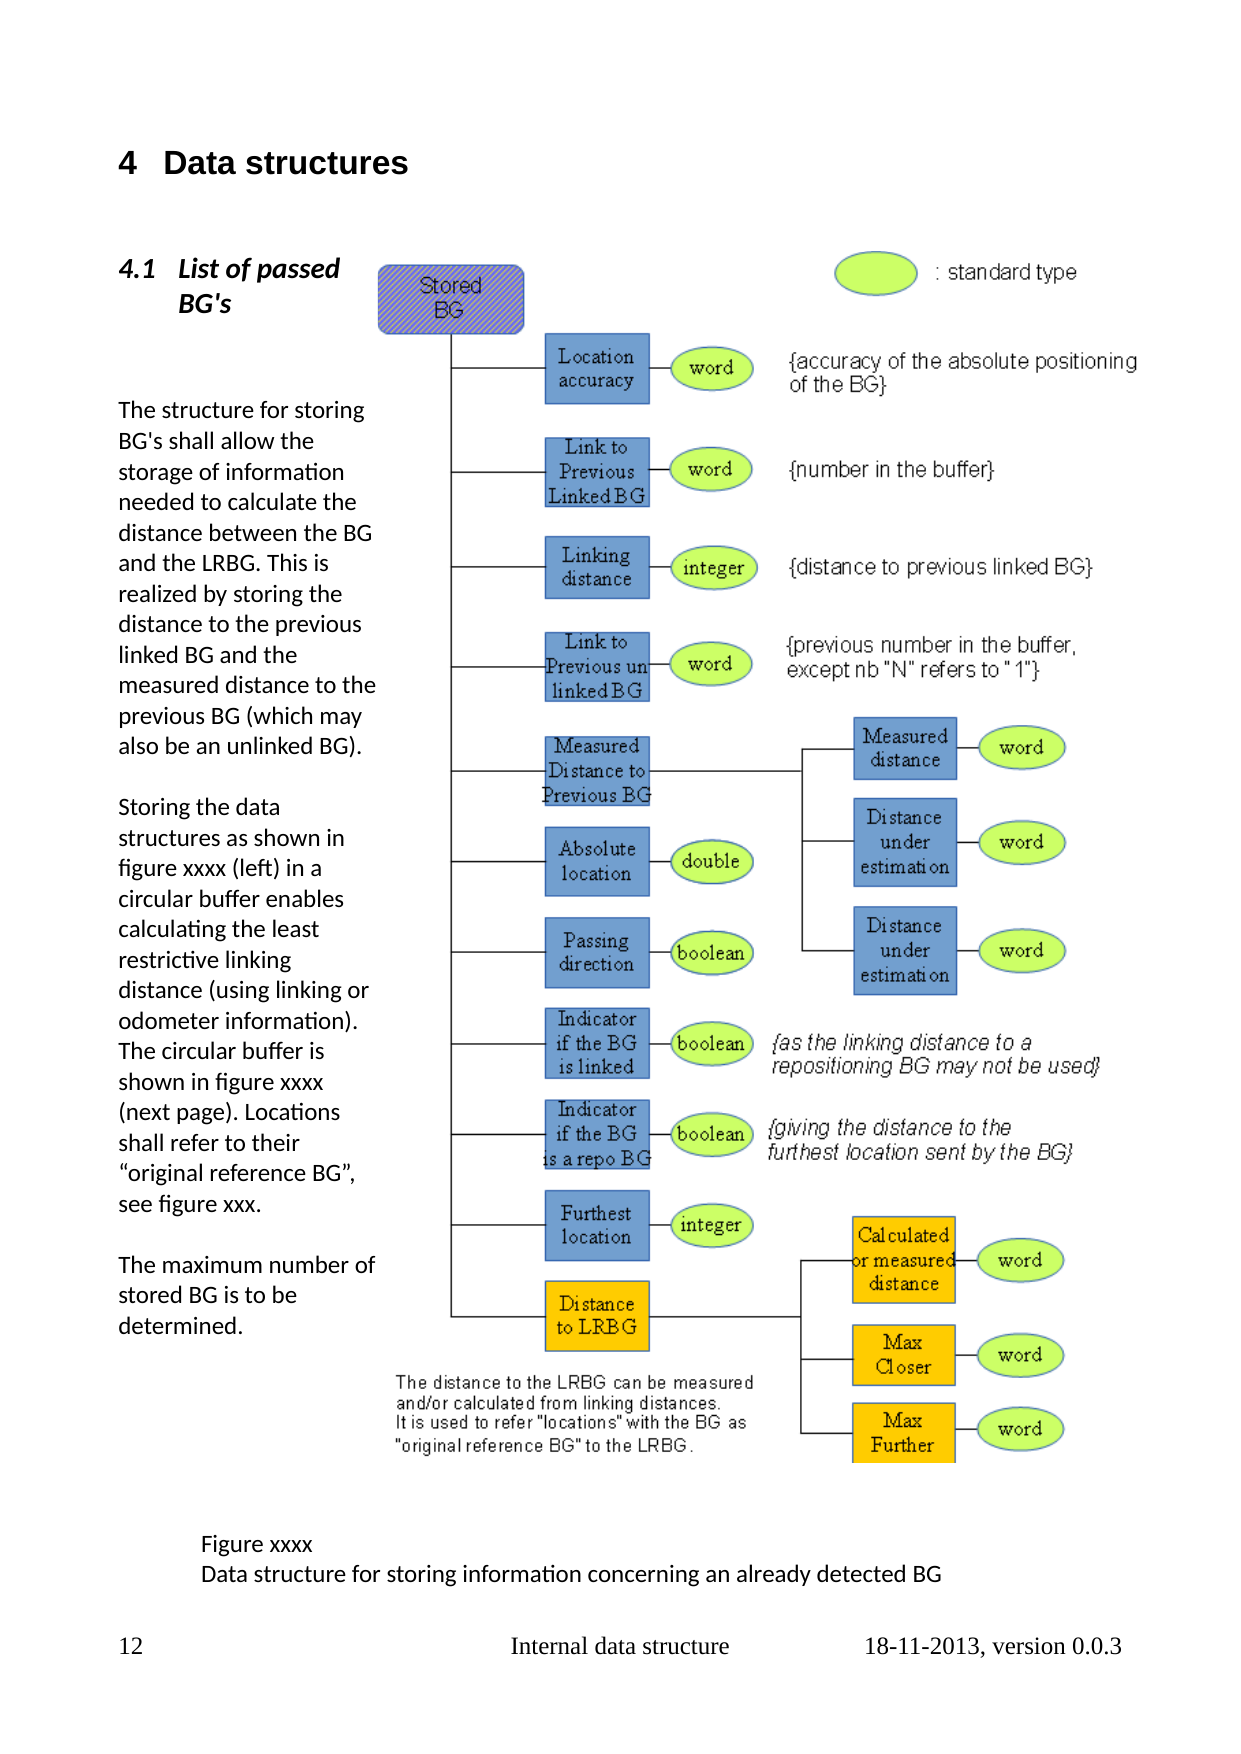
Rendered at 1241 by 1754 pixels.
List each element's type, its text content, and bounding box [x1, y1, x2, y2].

text The structure for storing BG's shall allow the storage of information needed to calculate the distance between the BG and the LRBG. This is realized by storing the distance to the previous linked BG and the measured distance to the previous BG (which may also be an unlinked BG). [118, 394, 377, 761]
text The maximum number of stored BG is to be determined. [118, 1249, 377, 1341]
picture [377, 251, 1150, 1463]
subtitle List of passed BG's [118, 250, 1122, 321]
subtitle Data structures [118, 143, 1122, 182]
text Storing the data structures as shown in figure xxxx (left) in a circular buffer enables calculating the least restrictive linking distance (using linking or odometer information). The circular buffer is shown in figure xxxx (next page). Locations shall refer to their “original reference BG”, see figure xxx. [118, 791, 377, 1219]
